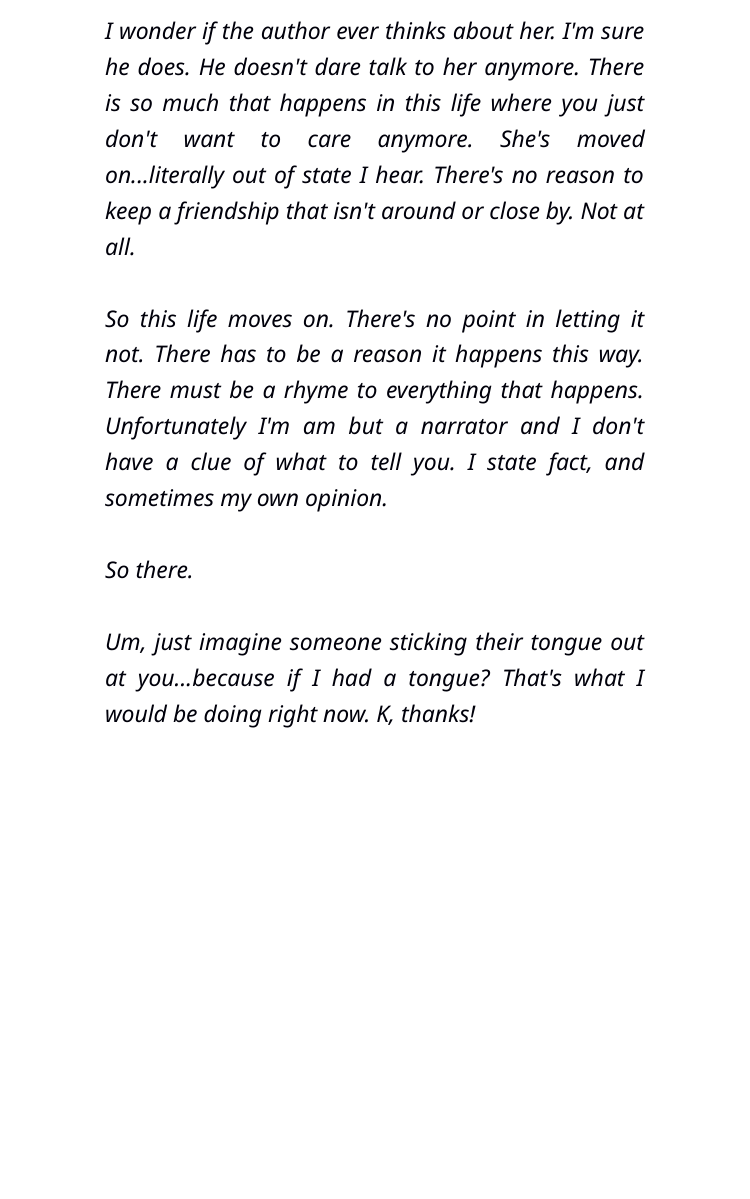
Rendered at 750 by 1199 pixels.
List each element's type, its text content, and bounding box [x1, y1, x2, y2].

text So this life moves on. There's no point in letting it not. There has to be a reason it happens this way. There must be a rhyme to everything that happens. Unfortunately I'm am but a narrator and I don't have a clue of what to tell you. I state fact, and sometimes my own opinion. [105, 302, 645, 513]
text I wonder if the author ever thinks about her. I'm sure he does. He doesn't dare talk to her anymore. There is so much that happens in this life where you just don't want to care anymore. She's moved on...literally out of state I hear. There's no reason to keep a friendship that isn't around or close by. Not at all. [105, 15, 645, 262]
text So there. [105, 554, 645, 585]
text Um, just imagine someone sticking their tongue out at you...because if I had a tongue? That's what I would be doing right now. K, thanks! [105, 626, 645, 729]
